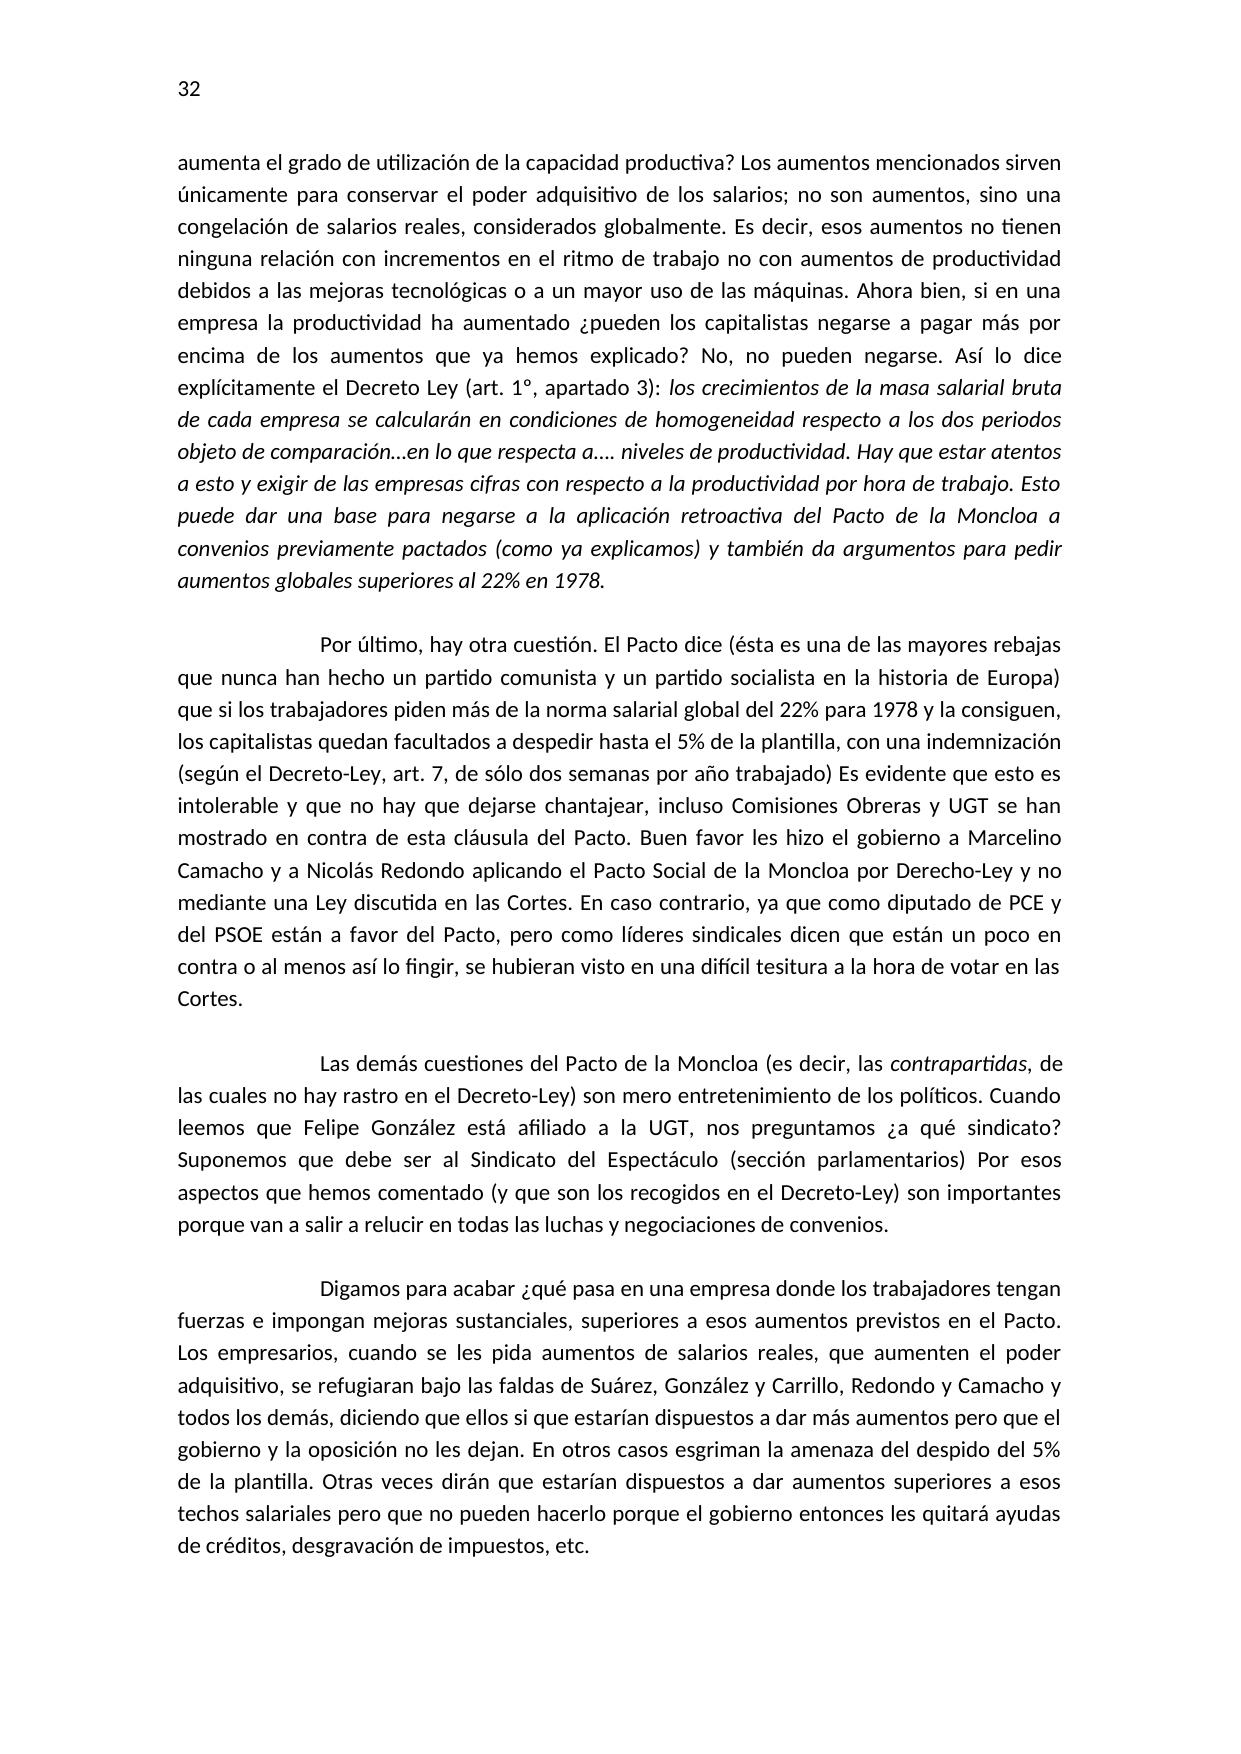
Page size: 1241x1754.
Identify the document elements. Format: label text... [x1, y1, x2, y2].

list Por último, hay otra cuestión. El Pacto dice (ésta es una de las mayores rebajas que nunca han hecho un partido comunista y un partido socialista en la historia de Europa) que si los trabajadores piden más de la norma salarial global del 22% para 1978 y la consiguen, los capitalistas quedan facultados a despedir hasta el 5% de la plantilla, con una indemnización (según el Decreto-Ley, art. 7, de sólo dos semanas por año trabajado) Es evidente que esto es intolerable y que no hay que dejarse chantajear, incluso Comisiones Obreras y UGT se han mostrado en contra de esta cláusula del Pacto. Buen favor les hizo el gobierno a Marcelino Camacho y a Nicolás Redondo aplicando el Pacto Social de la Moncloa por Derecho-Ley y no mediante una Ley discutida en las Cortes. En caso contrario, ya que como diputado de PCE y del PSOE están a favor del Pacto, pero como líderes sindicales dicen que están un poco en contra o al menos así lo fingir, se hubieran visto en una difícil tesitura a la hora de votar en las Cortes. [177, 630, 1063, 1012]
list aumenta el grado de utilización de la capacidad productiva? Los aumentos mencionados sirven únicamente para conservar el poder adquisitivo de los salarios; no son aumentos, sino una congelación de salarios reales, considerados globalmente. Es decir, esos aumentos no tienen ninguna relación con incrementos en el ritmo de trabajo no con aumentos de productividad debidos a las mejoras tecnológicas o a un mayor uso de las máquinas. Ahora bien, si en una empresa la productividad ha aumentado ¿pueden los capitalistas negarse a pagar más por encima de los aumentos que ya hemos explicado? No, no pueden negarse. Así lo dice explícitamente el Decreto Ley (art. 1º, apartado 3): los crecimientos de la masa salarial bruta de cada empresa se calcularán en condiciones de homogeneidad respecto a los dos periodos objeto de comparación…en lo que respecta a…. niveles de productividad. Hay que estar atentos a esto y exigir de las empresas cifras con respecto a la productividad por hora de trabajo. Esto puede dar una base para negarse a la aplicación retroactiva del Pacto de la Moncloa a convenios previamente pactados (como ya explicamos) y también da argumentos para pedir aumentos globales superiores al 22% en 1978. [177, 148, 1063, 594]
list Digamos para acabar ¿qué pasa en una empresa donde los trabajadores tengan fuerzas e impongan mejoras sustanciales, superiores a esos aumentos previstos en el Pacto. Los empresarios, cuando se les pida aumentos de salarios reales, que aumenten el poder adquisitivo, se refugiaran bajo las faldas de Suárez, González y Carrillo, Redondo y Camacho y todos los demás, diciendo que ellos si que estarían dispuestos a dar más aumentos pero que el gobierno y la oposición no les dejan. En otros casos esgriman la amenaza del despido del 5% de la plantilla. Otras veces dirán que estarían dispuestos a dar aumentos superiores a esos techos salariales pero que no pueden hacerlo porque el gobierno entonces les quitará ayudas de créditos, desgravación de impuestos, etc. [177, 1274, 1063, 1560]
list Las demás cuestiones del Pacto de la Moncloa (es decir, las contrapartidas, de las cuales no hay rastro en el Decreto-Ley) son mero entretenimiento de los políticos. Cuando leemos que Felipe González está afiliado a la UGT, nos preguntamos ¿a qué sindicato? Suponemos que debe ser al Sindicato del Espectáculo (sección parlamentarios) Por esos aspectos que hemos comentado (y que son los recogidos en el Decreto-Ley) son importantes porque van a salir a relucir en todas las luchas y negociaciones de convenios. [177, 1049, 1063, 1238]
